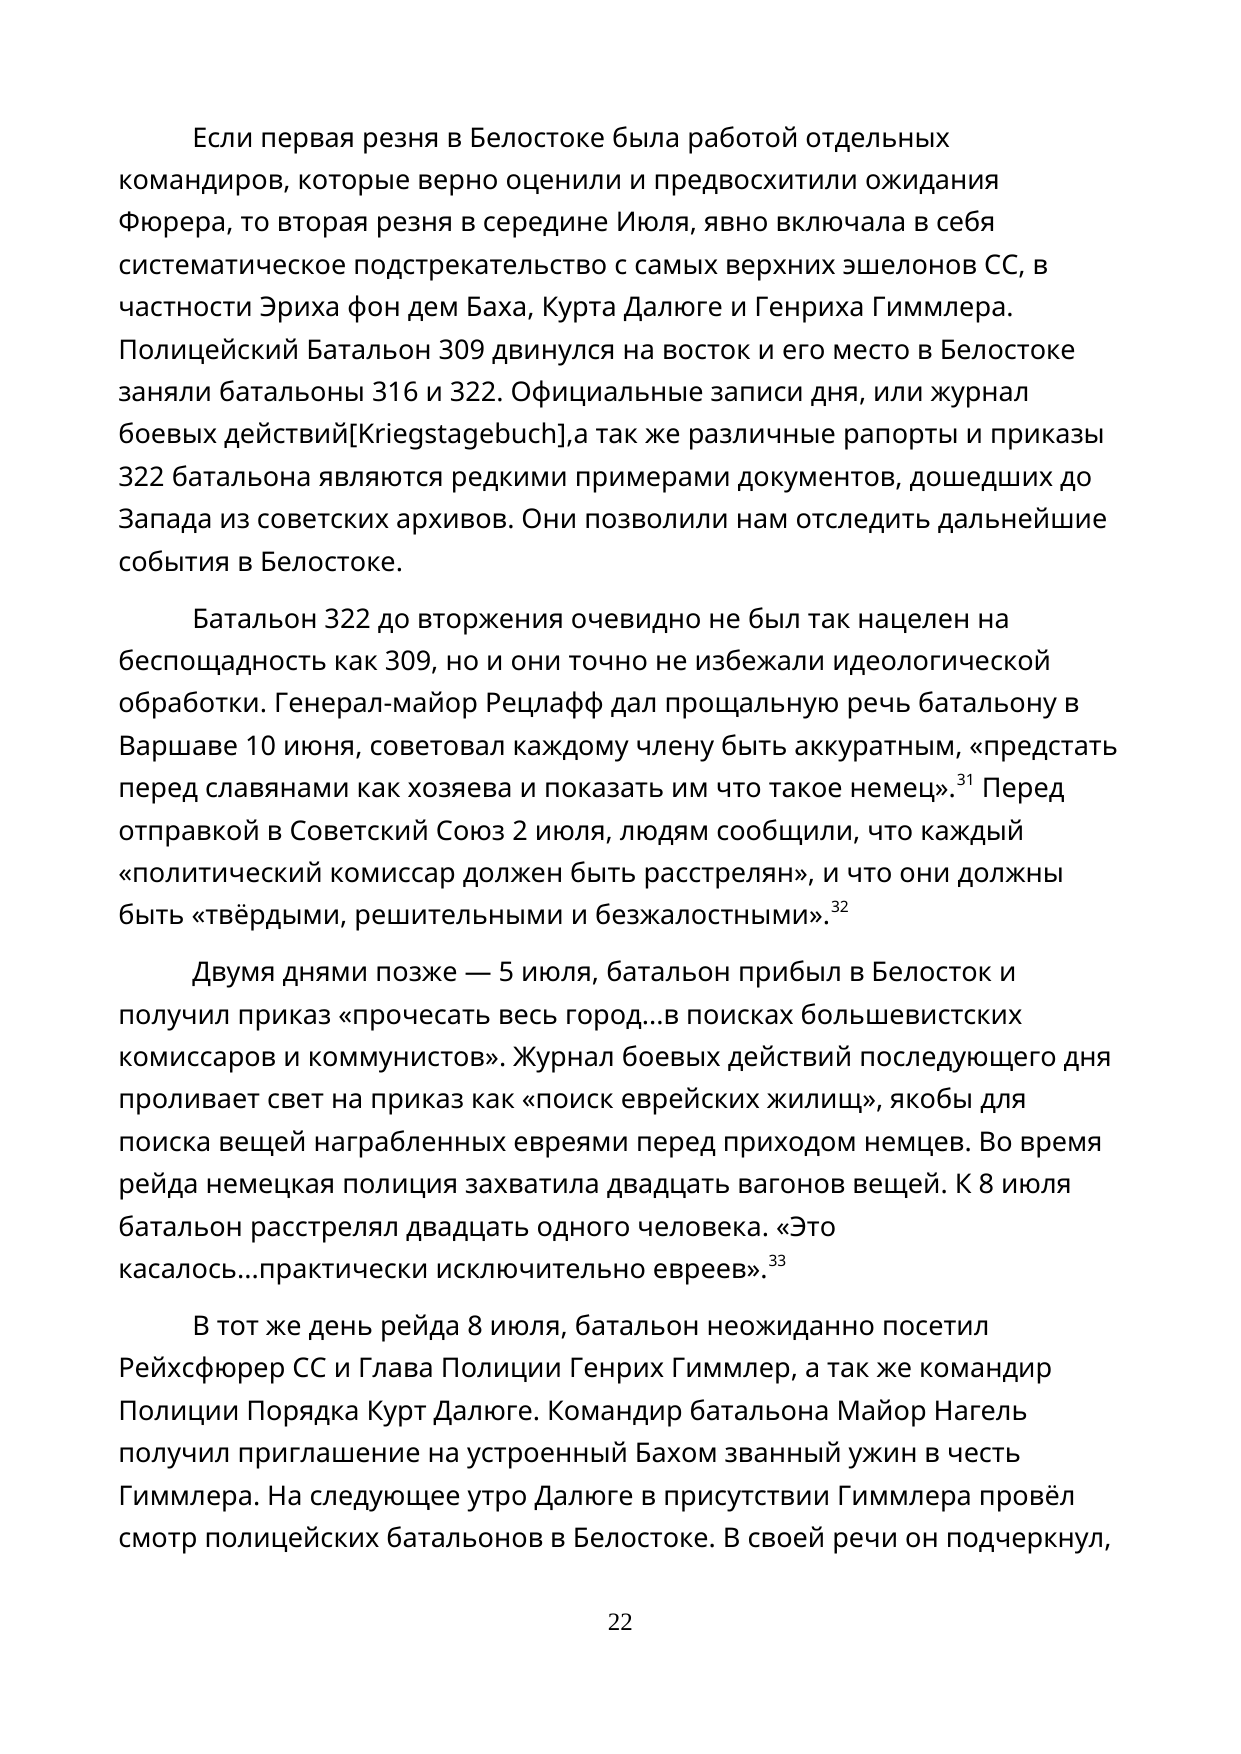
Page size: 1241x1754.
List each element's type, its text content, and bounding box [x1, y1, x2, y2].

text В тот же день рейда 8 июля, батальон неожиданно посетил Рейхсфюрер СС и Глава Полиции Генрих Гиммлер, а так же командир Полиции Порядка Курт Далюге. Командир батальона Майор Нагель получил приглашение на устроенный Бахом званный ужин в честь Гиммлера. На следующее утро Далюге в присутствии Гиммлера провёл смотр полицейских батальонов в Белостоке. В своей речи он подчеркнул, [118, 1307, 1122, 1555]
text Если первая резня в Белостоке была работой отдельных командиров, которые верно оценили и предвосхитили ожидания Фюрера, то вторая резня в середине Июля, явно включала в себя систематическое подстрекательство с самых верхних эшелонов СС, в частности Эриха фон дем Баха, Курта Далюге и Генриха Гиммлера. Полицейский Батальон 309 двинулся на восток и его место в Белостоке заняли батальоны 316 и 322. Официальные записи дня, или журнал боевых действий[Kriegstagebuch],а так же различные рапорты и приказы 322 батальона являются редкими примерами документов, дошедших до Запада из советских архивов. Они позволили нам отследить дальнейшие события в Белостоке. [118, 118, 1122, 579]
text Батальон 322 до вторжения очевидно не был так нацелен на беспощадность как 309, но и они точно не избежали идеологической обработки. Генерал-майор Рецлафф дал прощальную речь батальону в Варшаве 10 июня, советовал каждому члену быть аккуратным, «предстать перед славянами как хозяева и показать им что такое немец». Перед отправкой в Советский Союз 2 июля, людям сообщили, что каждый «политический комиссар должен быть расстрелян», и что они должны быть «твёрдыми, решительными и безжалостными». [118, 599, 1122, 933]
text Двумя днями позже — 5 июля, батальон прибыл в Белосток и получил приказ «прочесать весь город...в поисках большевистских комиссаров и коммунистов». Журнал боевых действий последующего дня проливает свет на приказ как «поиск еврейских жилищ», якобы для поиска вещей награбленных евреями перед приходом немцев. Во время рейда немецкая полиция захватила двадцать вагонов вещей. К 8 июля батальон расстрелял двадцать одного человека. «Это касалось...практически исключительно евреев». [118, 953, 1122, 1286]
